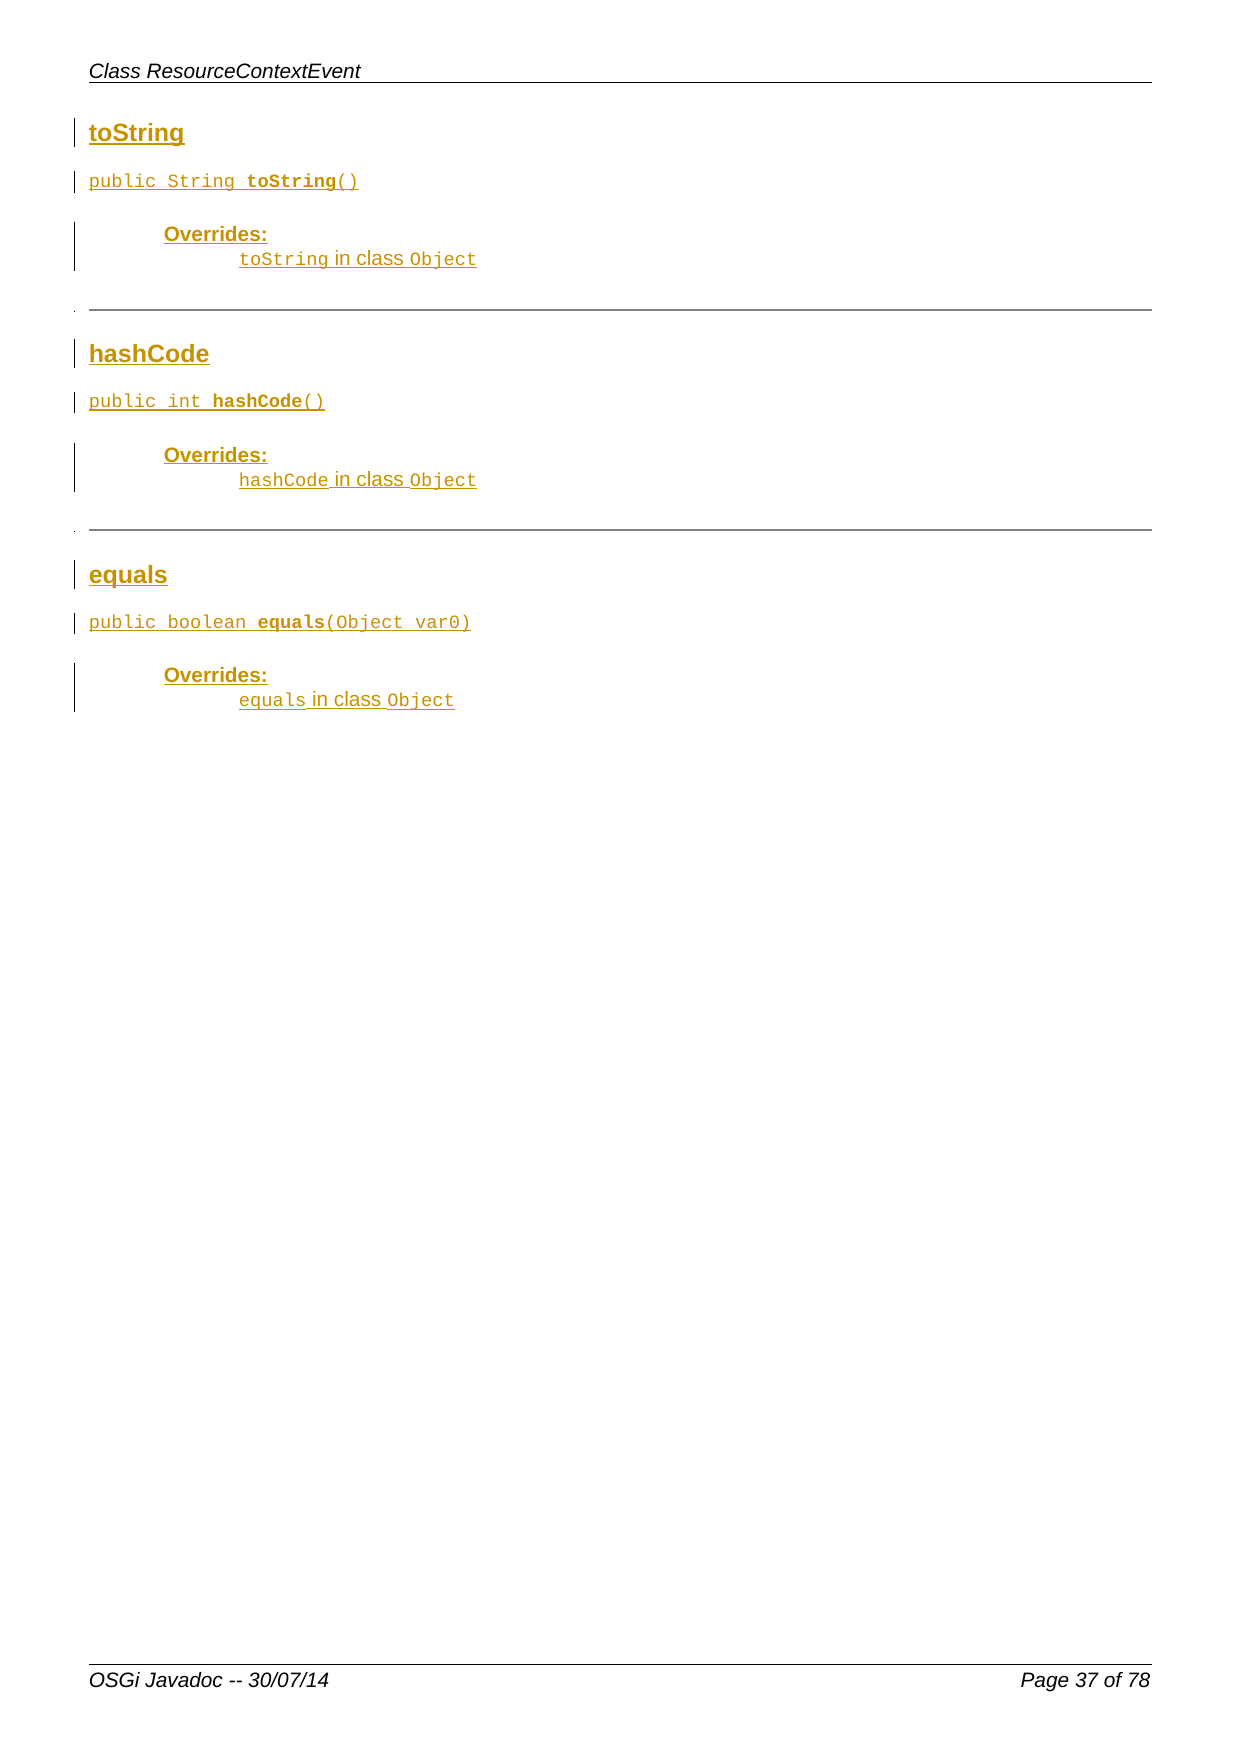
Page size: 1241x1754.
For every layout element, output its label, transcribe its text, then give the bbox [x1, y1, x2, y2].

subtitle toString [88, 118, 1152, 147]
text public String toString() [88, 171, 1152, 193]
text public int hashCode() [88, 392, 1152, 413]
text Overrides: [163, 442, 1152, 466]
text Overrides: [163, 663, 1152, 687]
subtitle equals [88, 560, 1152, 589]
text Overrides: [163, 222, 1152, 246]
text equals in class Object [238, 687, 1152, 712]
subtitle hashCode [88, 339, 1152, 368]
text toString in class Object [238, 246, 1152, 271]
text hashCode in class Object [238, 466, 1152, 492]
text public boolean equals(Object var0) [88, 613, 1152, 634]
